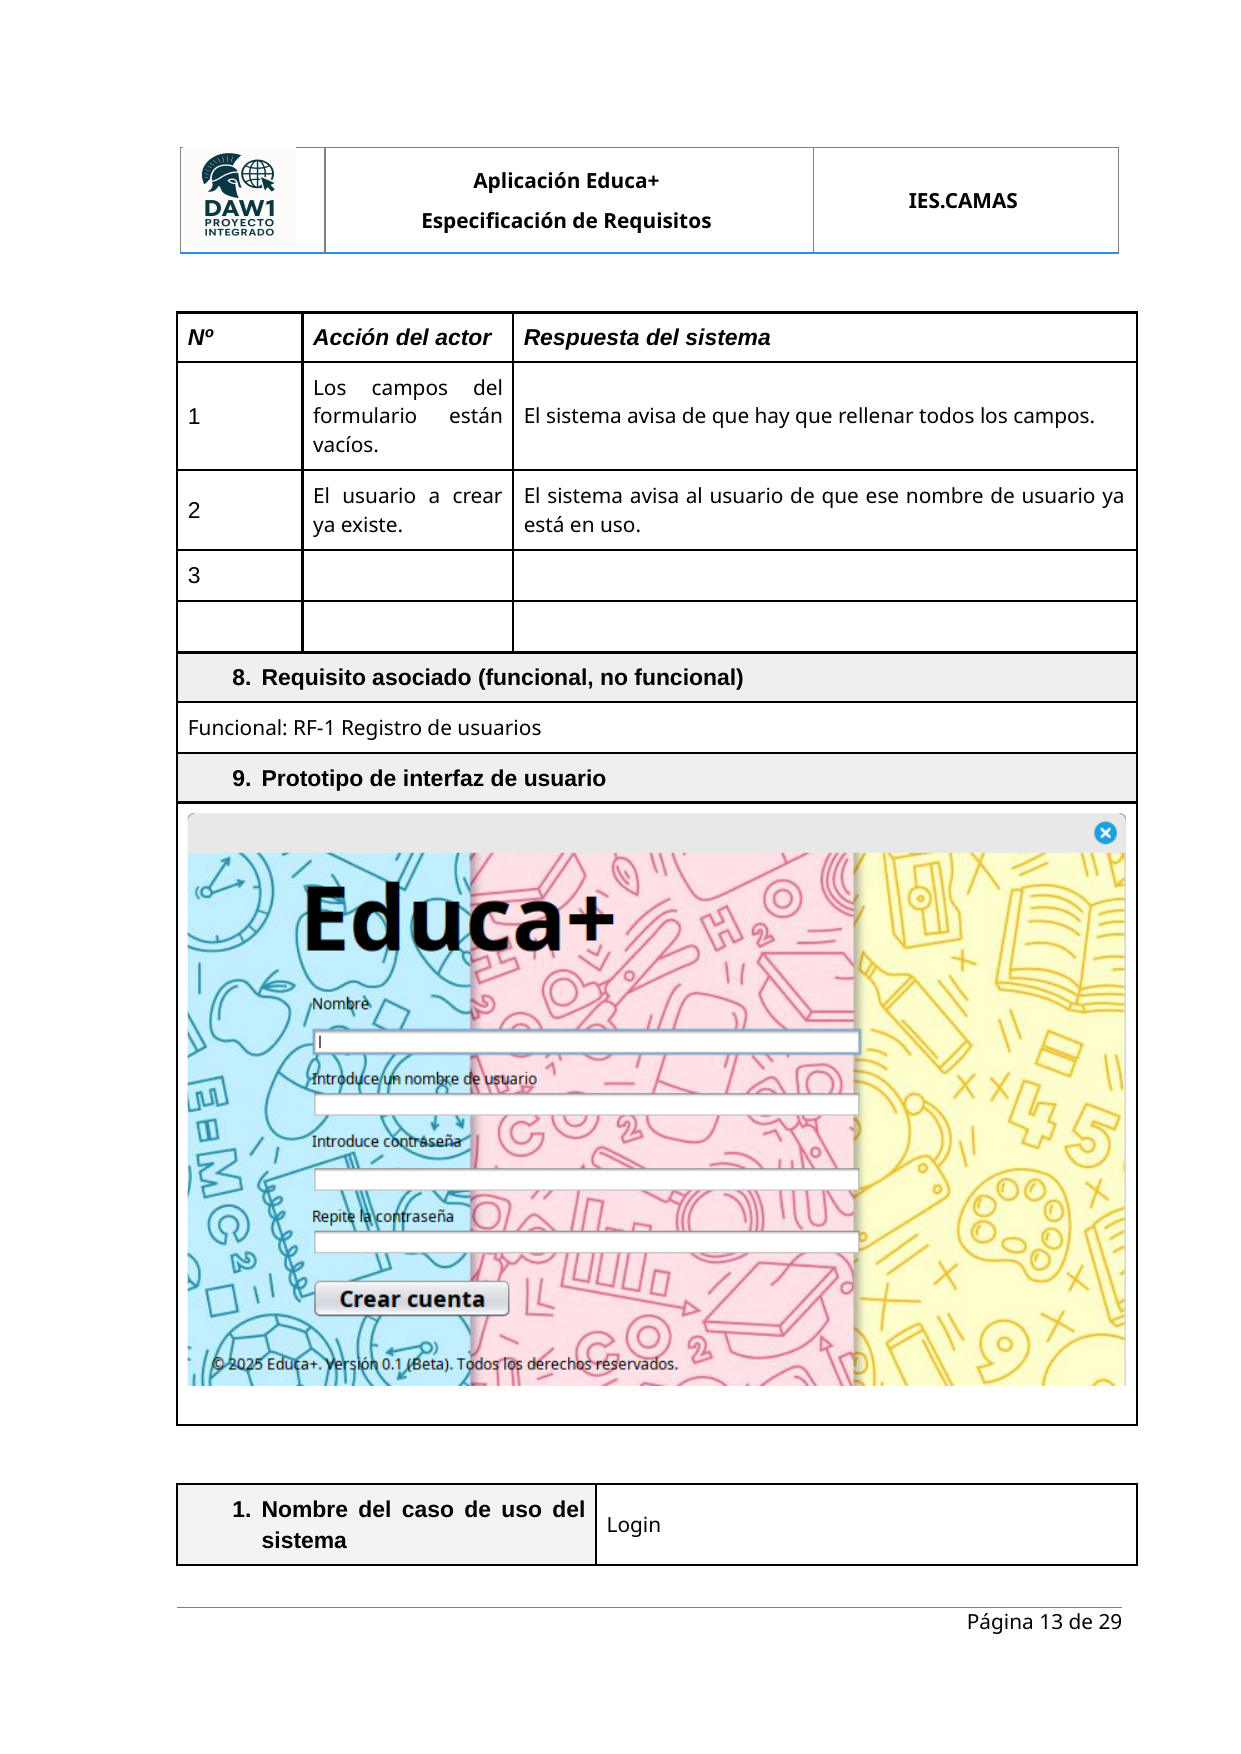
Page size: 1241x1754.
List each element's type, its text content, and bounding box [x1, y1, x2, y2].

table_cell [178, 602, 301, 651]
table_cell Funcional: RF-1 Registro de usuarios [178, 703, 1136, 752]
table_cell El sistema avisa al usuario de que ese nombre de usuario ya está en uso. [514, 471, 1136, 549]
table_cell Nº [178, 314, 301, 361]
picture [187, 813, 1127, 1386]
table_cell [514, 602, 1136, 651]
table_cell Respuesta del sistema [514, 314, 1136, 361]
table_cell Acción del actor [304, 314, 512, 361]
table_cell [178, 804, 1136, 1424]
table_header Nombre del caso de uso del sistema [178, 1485, 595, 1564]
table_cell El sistema avisa de que hay que rellenar todos los campos. [514, 363, 1136, 469]
table_cell [304, 602, 512, 651]
table_cell [514, 551, 1136, 600]
table_cell 3 [178, 551, 301, 600]
table_cell El usuario a crear ya existe. [304, 471, 512, 549]
table_cell Los campos del formulario están vacíos. [304, 363, 512, 469]
table_cell [304, 551, 512, 600]
table_cell 2 [178, 471, 301, 549]
table_cell Requisito asociado (funcional, no funcional) [178, 654, 1136, 701]
table_header Login [597, 1485, 1136, 1564]
picture [183, 147, 296, 246]
table_cell Prototipo de interfaz de usuario [178, 754, 1136, 801]
table_cell 1 [178, 363, 301, 469]
